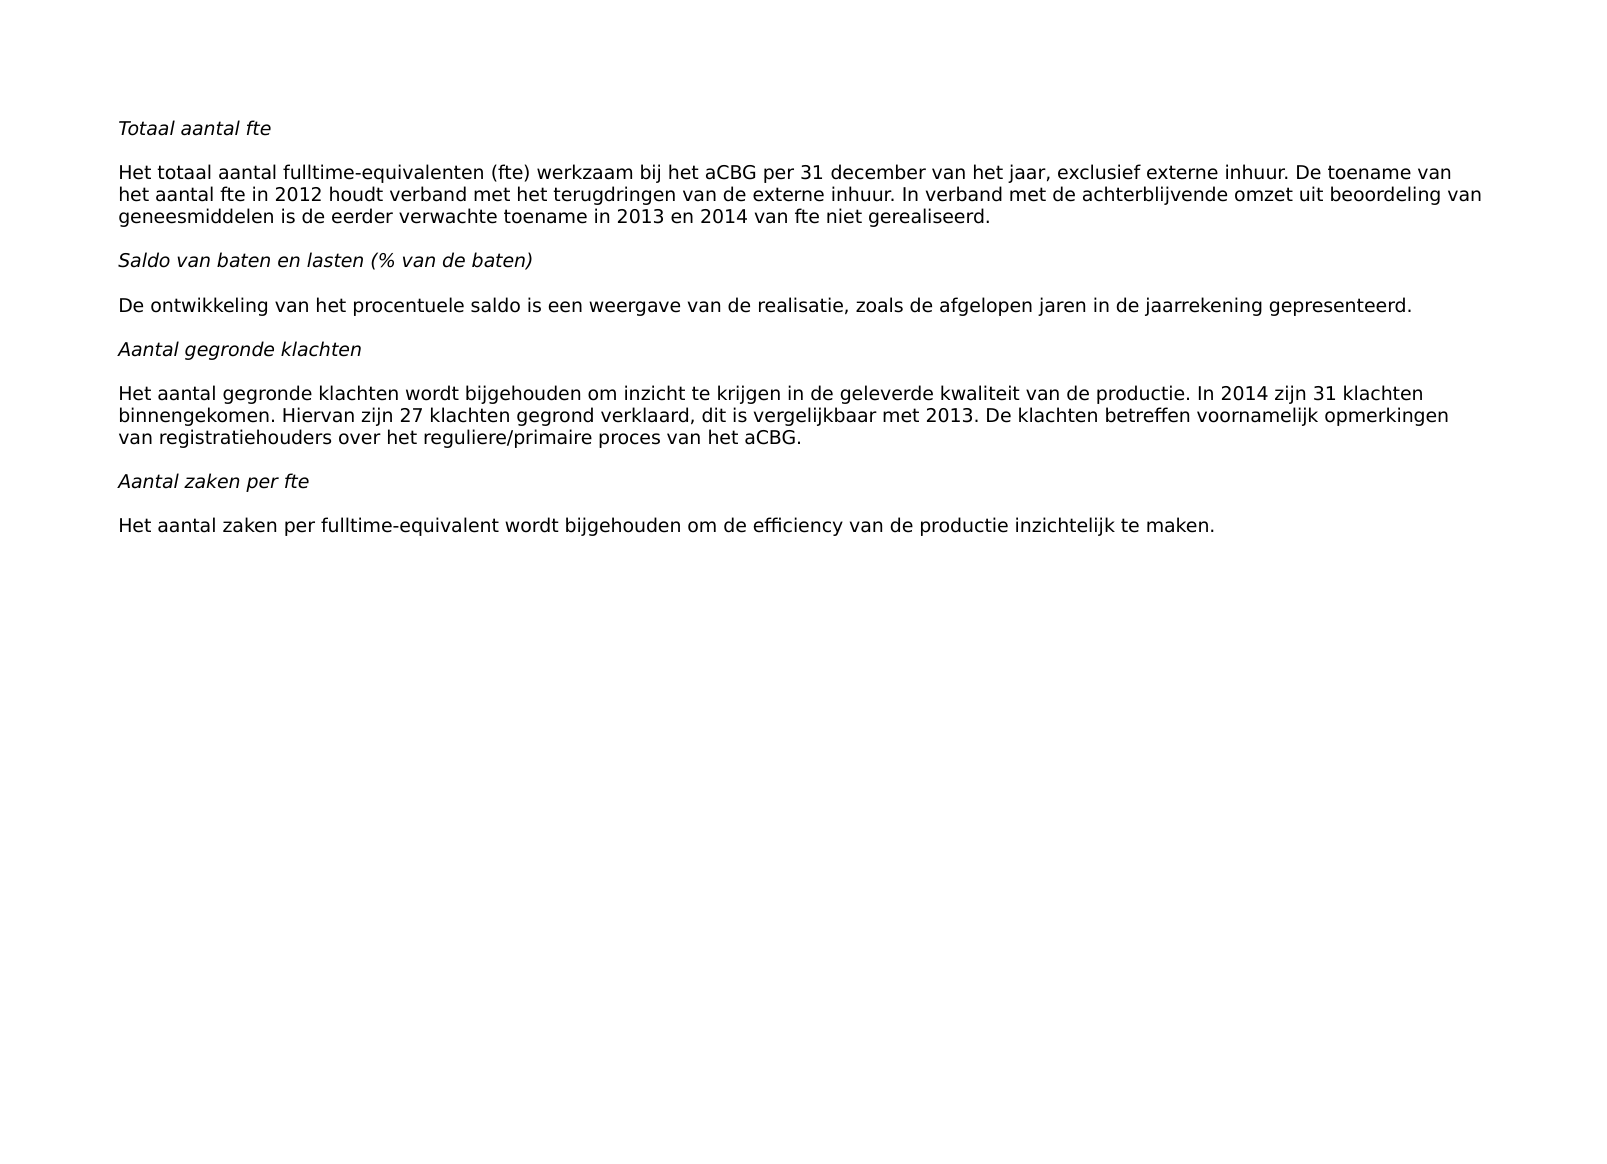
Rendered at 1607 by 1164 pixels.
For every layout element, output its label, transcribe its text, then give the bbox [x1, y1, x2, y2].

text Het aantal gegronde klachten wordt bijgehouden om inzicht te krijgen in de geleverde kwaliteit van de productie. In 2014 zijn 31 klachten binnengekomen. Hiervan zijn 27 klachten gegrond verklaard, dit is vergelijkbaar met 2013. De klachten betreffen voornamelijk opmerkingen van registratiehouders over het reguliere/primaire proces van het aCBG. [118, 383, 1488, 449]
subtitle Aantal gegronde klachten [118, 339, 1488, 361]
subtitle Saldo van baten en lasten (% van de baten) [118, 250, 1488, 272]
subtitle Aantal zaken per fte [118, 471, 1488, 493]
subtitle Totaal aantal fte [118, 118, 1488, 140]
text Het aantal zaken per fulltime-equivalent wordt bijgehouden om de efficiency van de productie inzichtelijk te maken. [118, 515, 1488, 537]
text De ontwikkeling van het procentuele saldo is een weergave van de realisatie, zoals de afgelopen jaren in de jaarrekening gepresenteerd. [118, 294, 1488, 317]
text Het totaal aantal fulltime-equivalenten (fte) werkzaam bij het aCBG per 31 december van het jaar, exclusief externe inhuur. De toename van het aantal fte in 2012 houdt verband met het terugdringen van de externe inhuur. In verband met de achterblijvende omzet uit beoordeling van geneesmiddelen is de eerder verwachte toename in 2013 en 2014 van fte niet gerealiseerd. [118, 162, 1488, 228]
